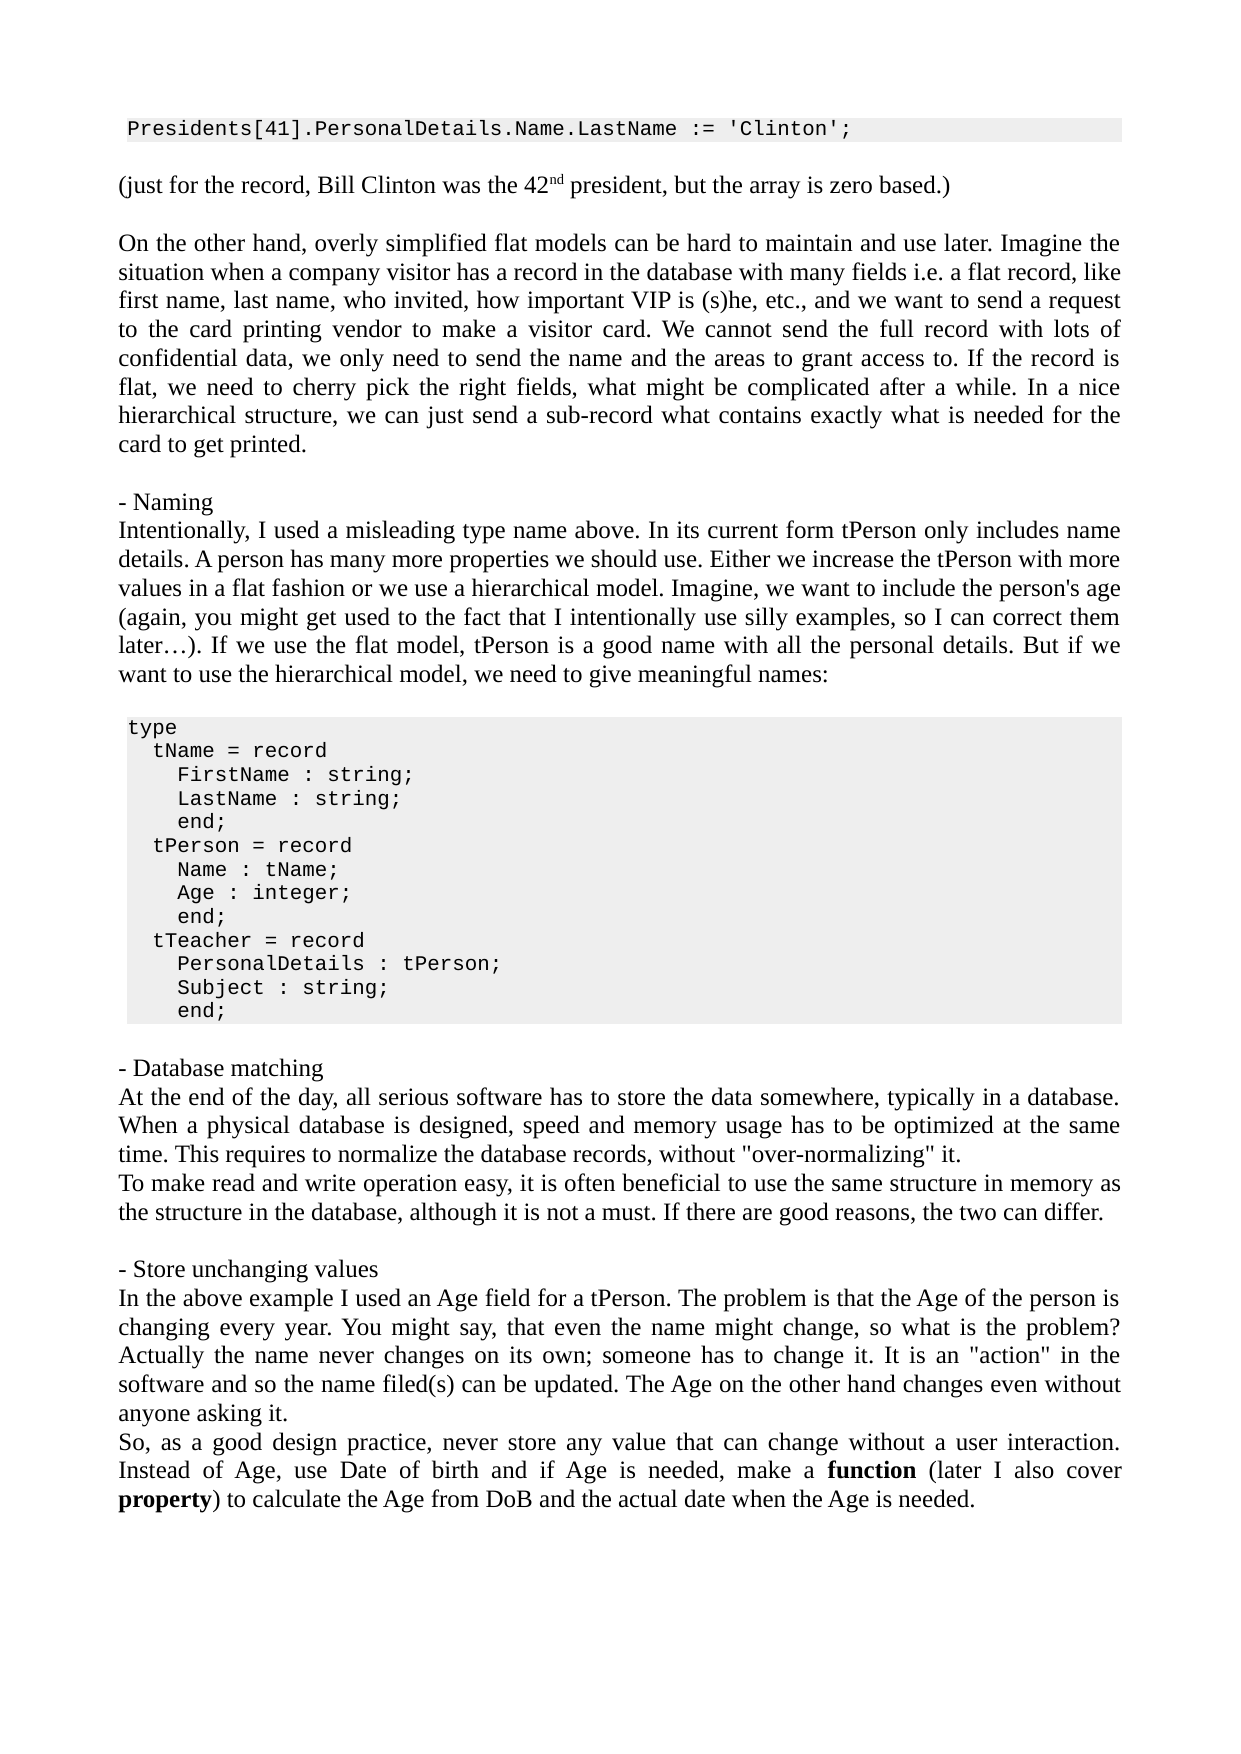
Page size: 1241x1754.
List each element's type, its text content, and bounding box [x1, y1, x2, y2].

text type [127, 717, 1122, 740]
text - Store unchanging values [118, 1254, 1122, 1283]
text At the end of the day, all serious software has to store the data somewhere, typically in a database. When a physical database is designed, speed and memory usage has to be optimized at the same time. This requires to normalize the database records, without "over-normalizing" it. [118, 1082, 1122, 1168]
text Age : integer; [127, 882, 1122, 906]
text end; [127, 811, 1122, 835]
text end; [127, 1001, 1122, 1024]
text FirstName : string; [127, 764, 1122, 788]
text LastName : string; [127, 788, 1122, 811]
text Presidents[41].PersonalDetails.Name.LastName := 'Clinton'; [127, 118, 1122, 142]
text - Database matching [118, 1053, 1122, 1082]
text end; [127, 906, 1122, 929]
text Subject : string; [127, 977, 1122, 1001]
text tTeacher = record [127, 929, 1122, 953]
text (just for the record, Bill Clinton was the 42nd president, but the array is zero based.) [118, 171, 1122, 199]
text So, as a good design practice, never store any value that can change without a user interaction. Instead of Age, use Date of birth and if Age is needed, make a function (later I also cover property) to calculate the Age from DoB and the actual date when the Age is needed. [118, 1427, 1122, 1513]
text - Naming [118, 487, 1122, 516]
text PersonalDetails : tPerson; [127, 953, 1122, 977]
text Name : tName; [127, 859, 1122, 882]
text On the other hand, overly simplified flat models can be hard to maintain and use later. Imagine the situation when a company visitor has a record in the database with many fields i.e. a flat record, like first name, last name, who invited, how important VIP is (s)he, etc., and we want to send a request to the card printing vendor to make a visitor card. We cannot send the full record with lots of confidential data, we only need to send the name and the areas to grant access to. If the record is flat, we need to cherry pick the right fields, what might be complicated after a while. In a nice hierarchical structure, we can just send a sub-record what contains exactly what is needed for the card to get printed. [118, 228, 1122, 458]
text tPerson = record [127, 835, 1122, 859]
text tName = record [127, 740, 1122, 764]
text To make read and write operation easy, it is often beneficial to use the same structure in memory as the structure in the database, although it is not a must. If there are good reasons, the two can differ. [118, 1168, 1122, 1225]
text Intentionally, I used a misleading type name above. In its current form tPerson only includes name details. A person has many more properties we should use. Either we increase the tPerson with more values in a flat fashion or we use a hierarchical model. Imagine, we want to include the person's age (again, you might get used to the fact that I intentionally use silly examples, so I can correct them later…). If we use the flat model, tPerson is a good name with all the personal details. But if we want to use the hierarchical model, we need to give meaningful names: [118, 516, 1122, 688]
text In the above example I used an Age field for a tPerson. The problem is that the Age of the person is changing every year. You might say, that even the name might change, so what is the problem? Actually the name never changes on its own; someone has to change it. It is an "action" in the software and so the name filed(s) can be updated. The Age on the other hand changes even without anyone asking it. [118, 1283, 1122, 1427]
